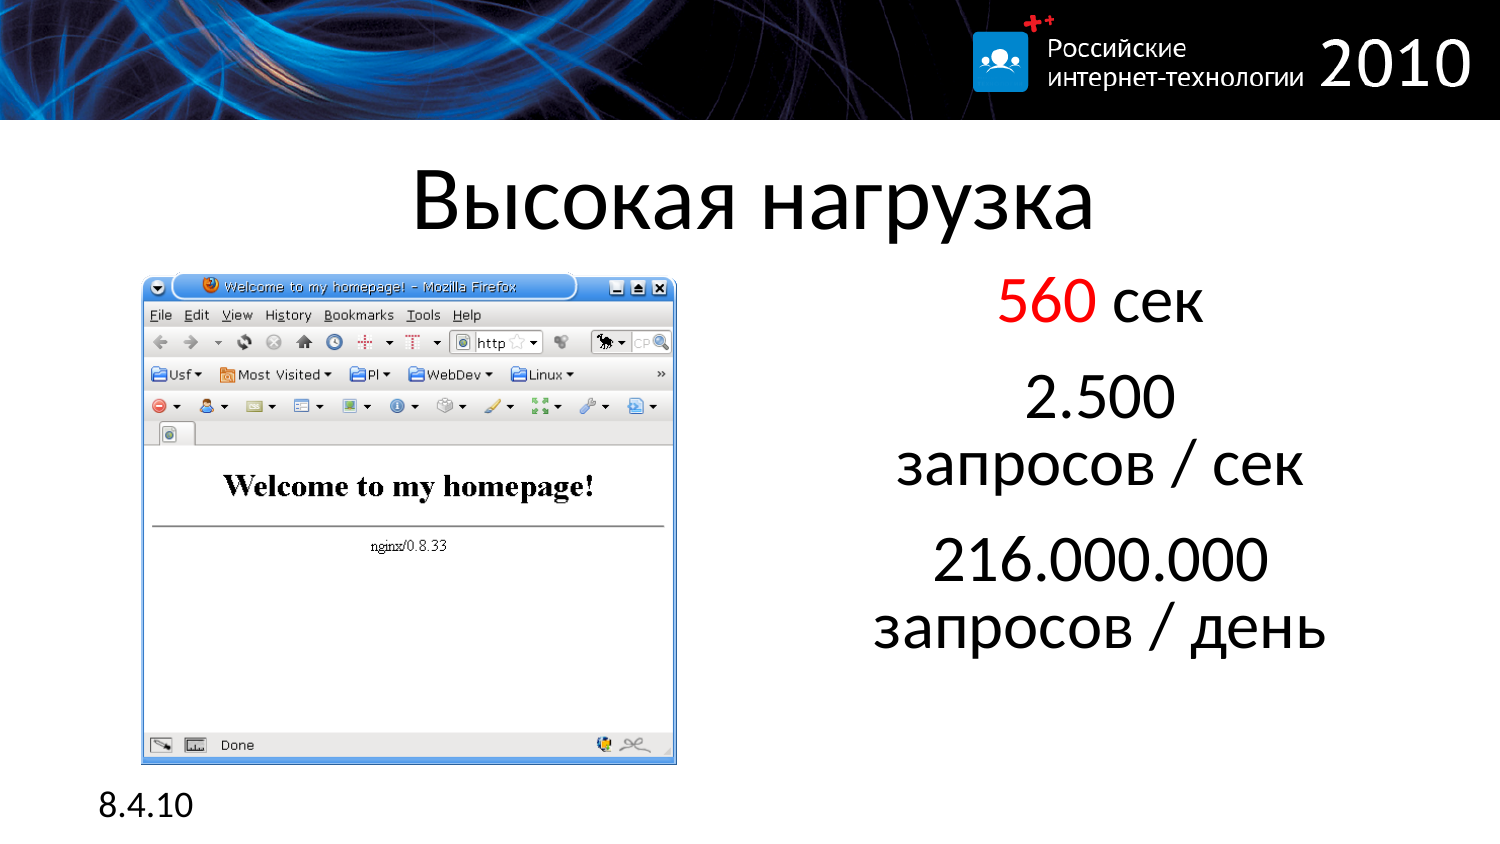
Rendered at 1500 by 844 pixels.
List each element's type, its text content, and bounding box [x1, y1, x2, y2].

picture [0, 0, 1500, 120]
picture [141, 272, 677, 765]
list 560 сек 2.500 запросов / сек 216.000.000 запросов / день [771, 272, 1431, 750]
title Высокая нагрузка [79, 149, 1430, 264]
